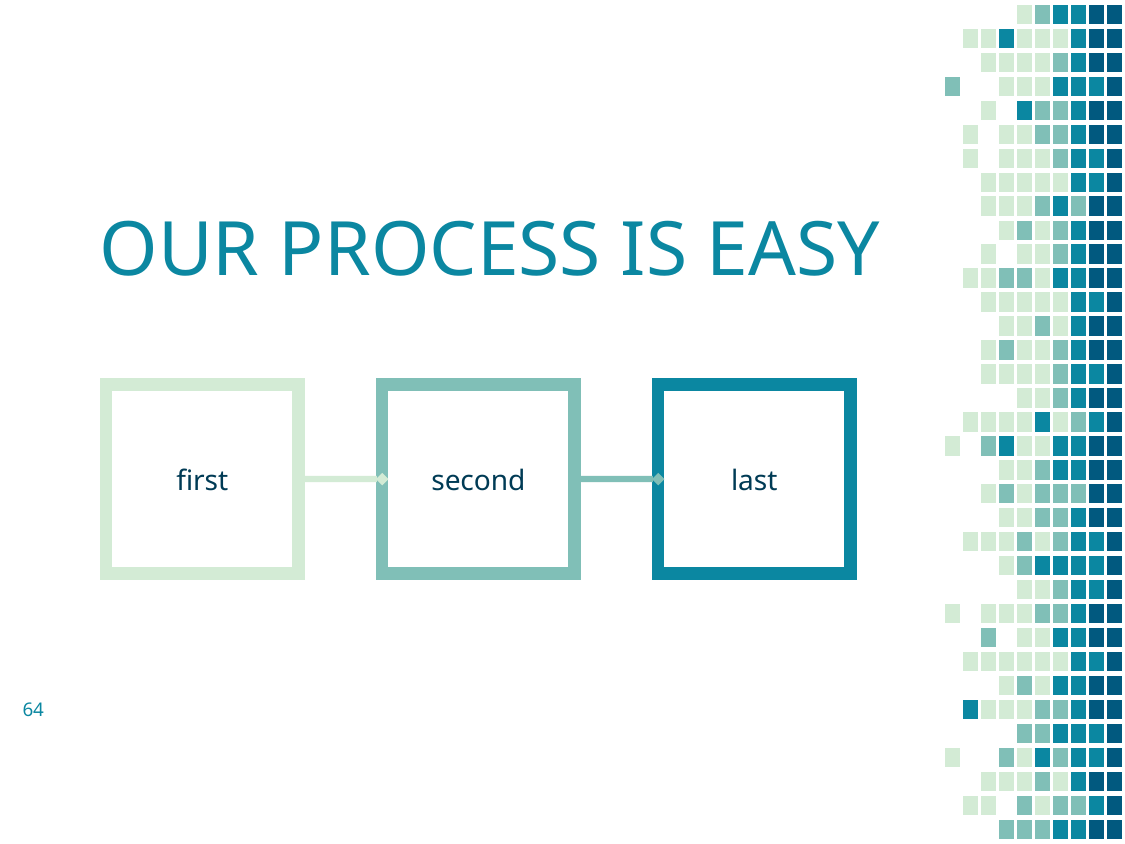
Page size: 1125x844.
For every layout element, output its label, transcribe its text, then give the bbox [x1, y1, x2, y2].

slide_number [11, 686, 79, 735]
text_box second [382, 384, 575, 574]
text_box first [106, 384, 299, 574]
text_box last [658, 384, 851, 574]
title OUR PROCESS IS EASY [88, 196, 921, 302]
